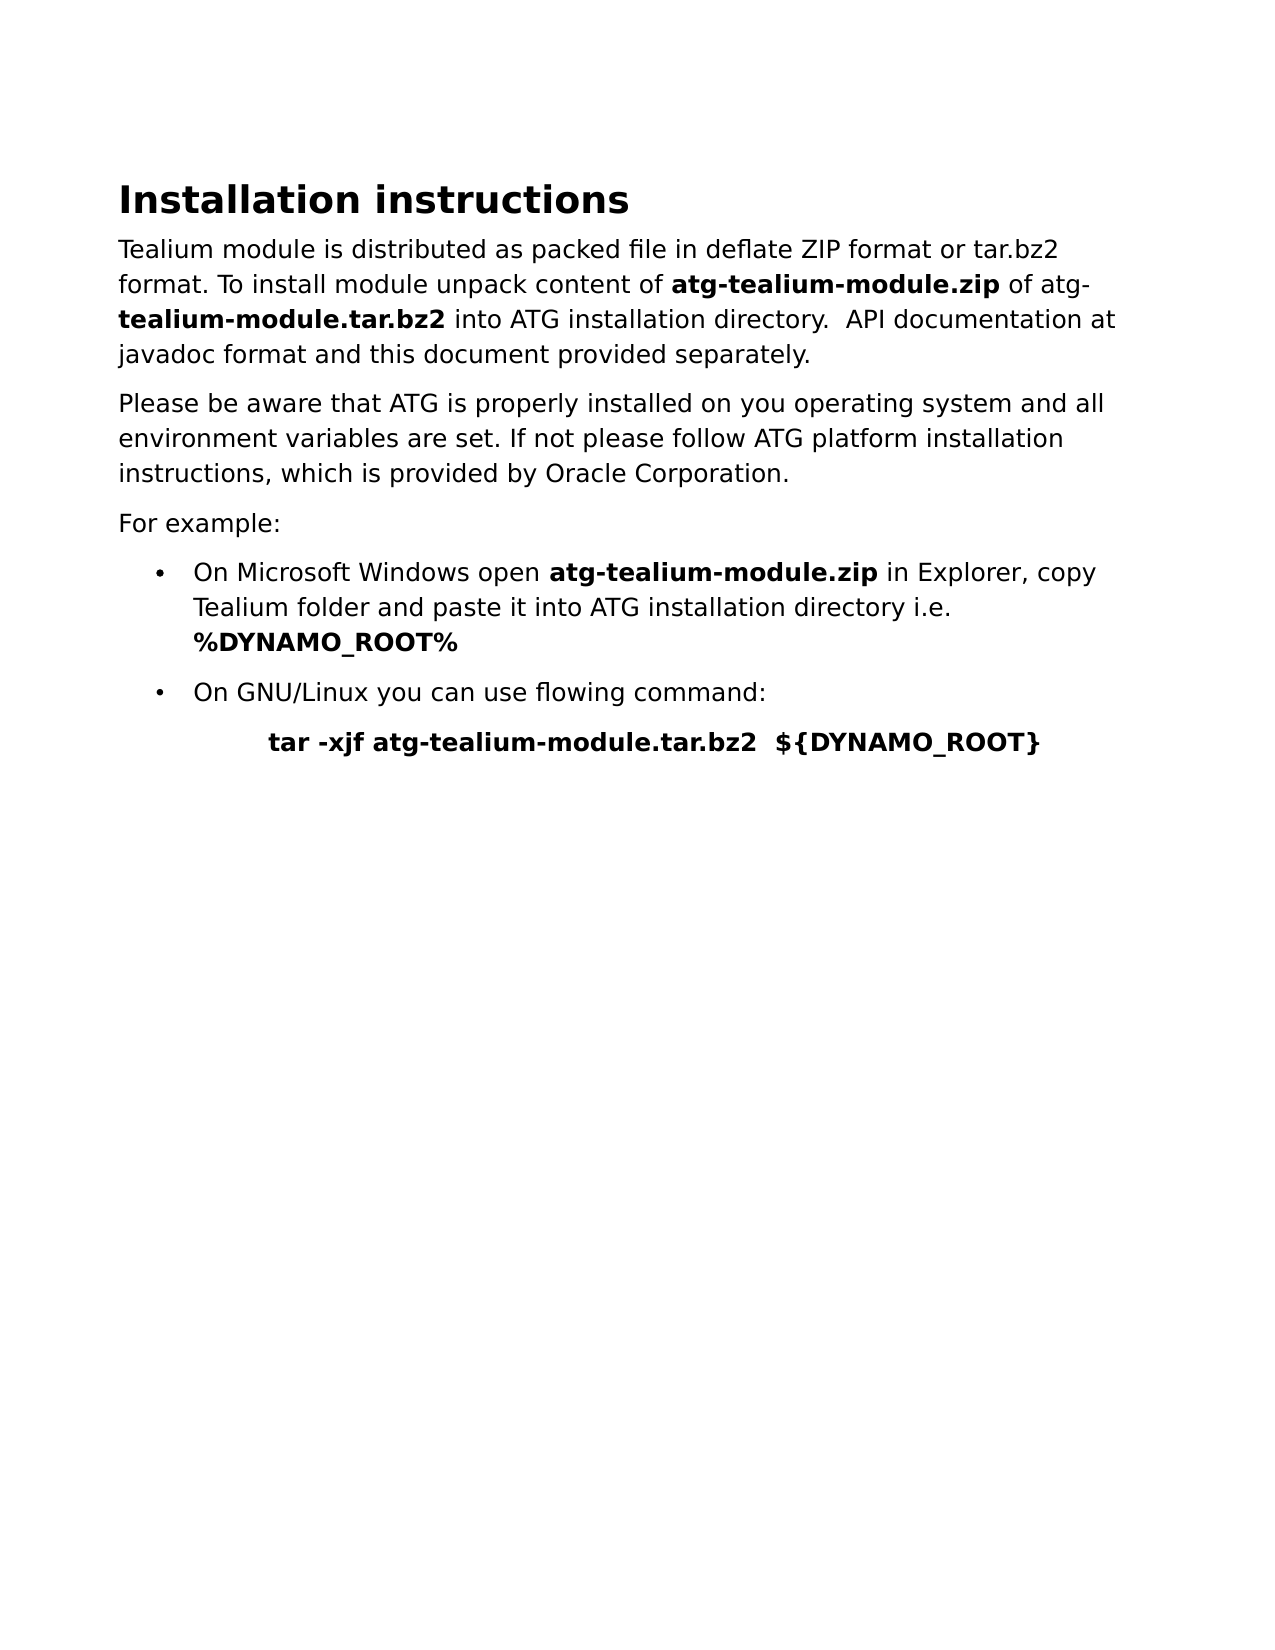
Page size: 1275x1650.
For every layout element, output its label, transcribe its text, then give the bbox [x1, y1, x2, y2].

text tar -xjf atg-tealium-module.tar.bz2 ${DYNAMO_ROOT} [268, 728, 1157, 757]
list On GNU/Linux you can use flowing command: [156, 678, 1157, 707]
subtitle Installation instructions [118, 178, 1157, 222]
text Tealium module is distributed as packed file in deflate ZIP format or tar.bz2 format. To install module unpack content of atg-tealium-module.zip of atg-tealium-module.tar.bz2 into ATG installation directory. API documentation at javadoc format and this document provided separately. [118, 235, 1157, 369]
list On Microsoft Windows open atg-tealium-module.zip in Explorer, copy Tealium folder and paste it into ATG installation directory i.e. %DYNAMO_ROOT% [156, 558, 1157, 658]
text Please be aware that ATG is properly installed on you operating system and all environment variables are set. If not please follow ATG platform installation instructions, which is provided by Oracle Corporation. [118, 389, 1157, 488]
text For example: [118, 509, 1157, 538]
